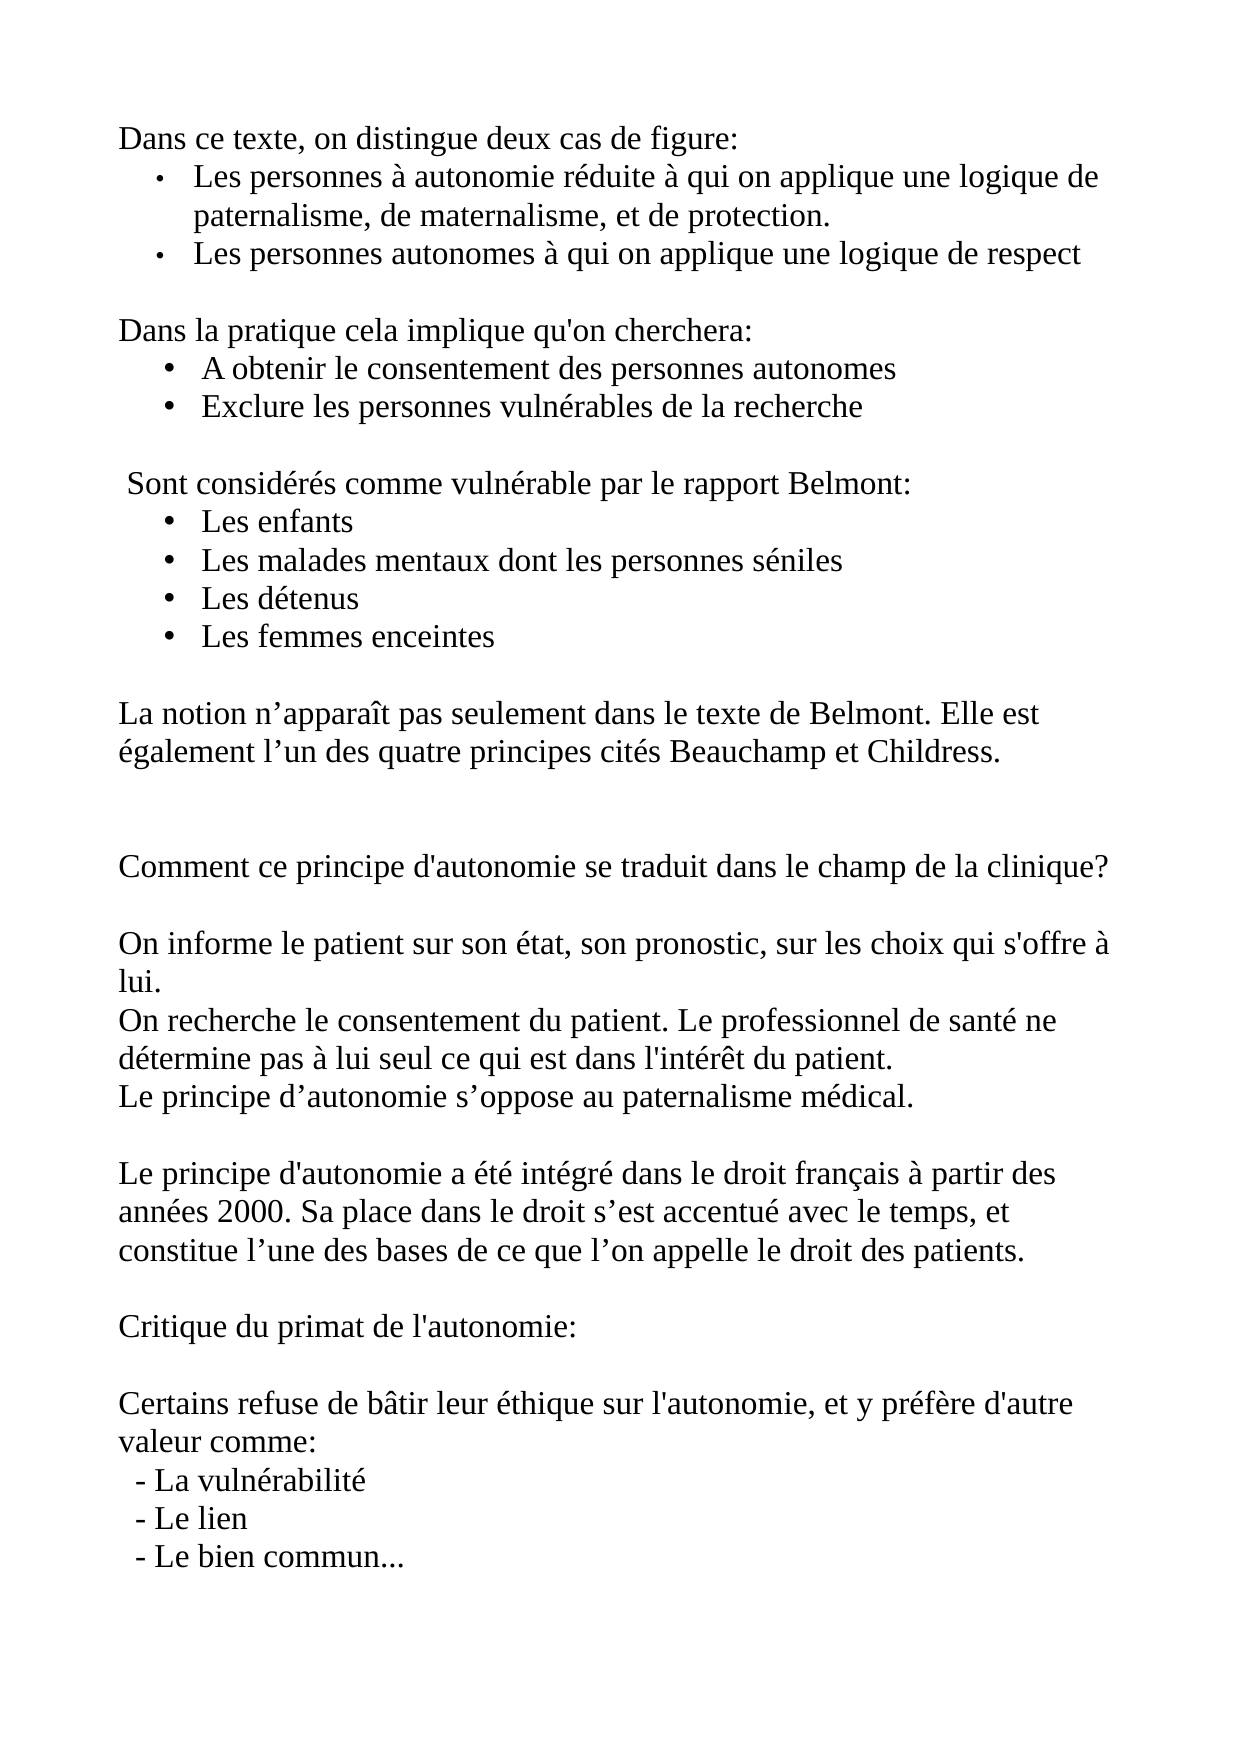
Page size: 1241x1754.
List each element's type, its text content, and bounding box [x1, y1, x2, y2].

list Les femmes enceintes [163, 616, 1122, 655]
list Les personnes autonomes à qui on applique une logique de respect [156, 233, 1122, 271]
text - Le bien commun... [118, 1536, 1122, 1575]
text Dans ce texte, on distingue deux cas de figure: [118, 118, 1122, 156]
text Comment ce principe d'autonomie se traduit dans le champ de la clinique? [118, 846, 1122, 885]
text Sont considérés comme vulnérable par le rapport Belmont: [118, 463, 1122, 501]
text Le principe d’autonomie s’oppose au paternalisme médical. [118, 1076, 1122, 1115]
text Dans la pratique cela implique qu'on cherchera: [118, 310, 1122, 348]
list Les enfants [163, 501, 1122, 540]
list Les personnes à autonomie réduite à qui on applique une logique de paternalisme, de maternalisme, et de protection. [156, 156, 1122, 233]
text On informe le patient sur son état, son pronostic, sur les choix qui s'offre à lui. [118, 923, 1122, 1000]
text - Le lien [118, 1498, 1122, 1536]
list Les détenus [163, 578, 1122, 616]
text - La vulnérabilité [118, 1460, 1122, 1498]
text On recherche le consentement du patient. Le professionnel de santé ne détermine pas à lui seul ce qui est dans l'intérêt du patient. [118, 1000, 1122, 1076]
list Exclure les personnes vulnérables de la recherche [163, 386, 1122, 425]
list A obtenir le consentement des personnes autonomes [163, 348, 1122, 386]
text Certains refuse de bâtir leur éthique sur l'autonomie, et y préfère d'autre valeur comme: [118, 1383, 1122, 1460]
list Les malades mentaux dont les personnes séniles [163, 540, 1122, 578]
text La notion n’apparaît pas seulement dans le texte de Belmont. Elle est également l’un des quatre principes cités Beauchamp et Childress. [118, 693, 1122, 770]
text Le principe d'autonomie a été intégré dans le droit français à partir des années 2000. Sa place dans le droit s’est accentué avec le temps, et constitue l’une des bases de ce que l’on appelle le droit des patients. [118, 1153, 1122, 1268]
text Critique du primat de l'autonomie: [118, 1306, 1122, 1345]
